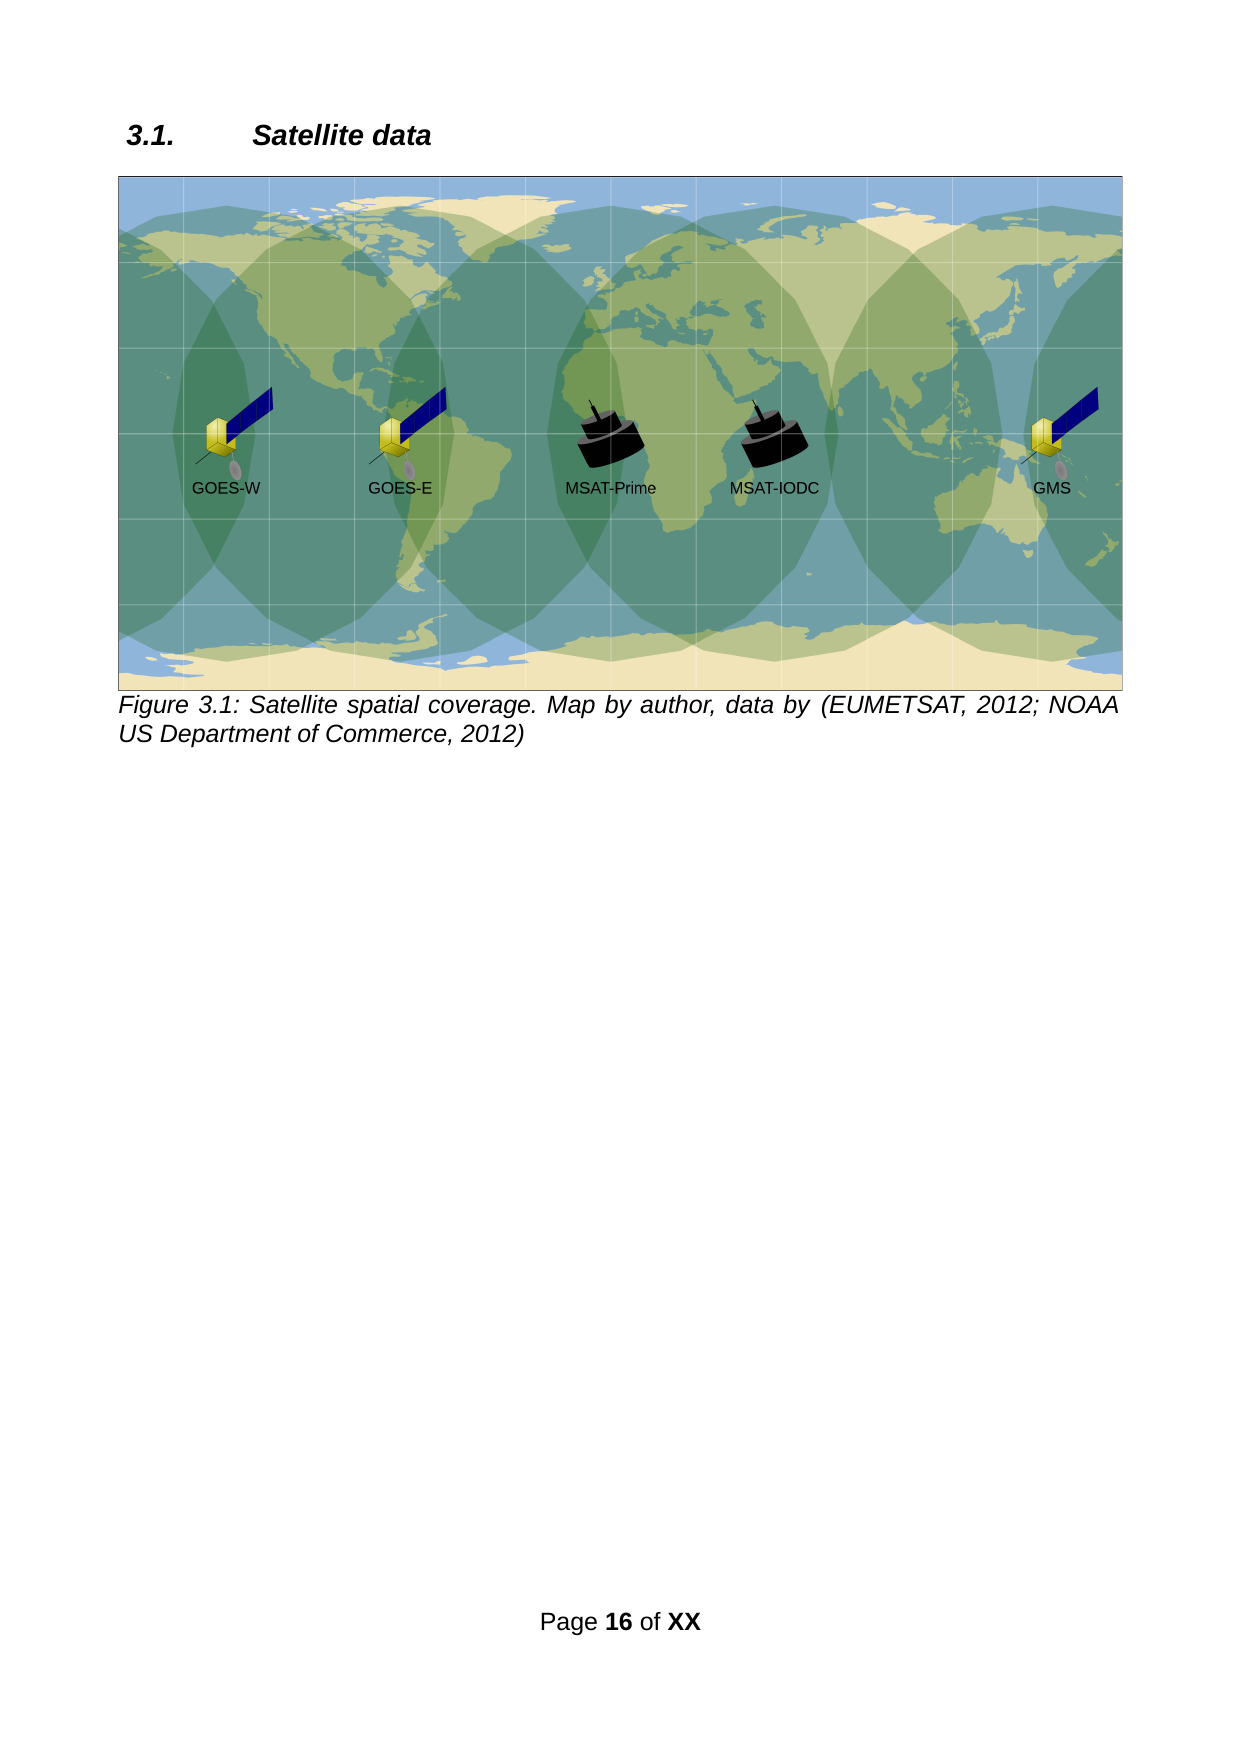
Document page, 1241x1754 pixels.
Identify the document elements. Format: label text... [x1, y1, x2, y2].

text Figure 3.1: Satellite spatial coverage. Map by author, data by (EUMETSAT, 2012; NOAA US Department of Commerce, 2012) [118, 691, 1122, 748]
picture [118, 176, 1123, 691]
subtitle Satellite data [118, 118, 1122, 152]
